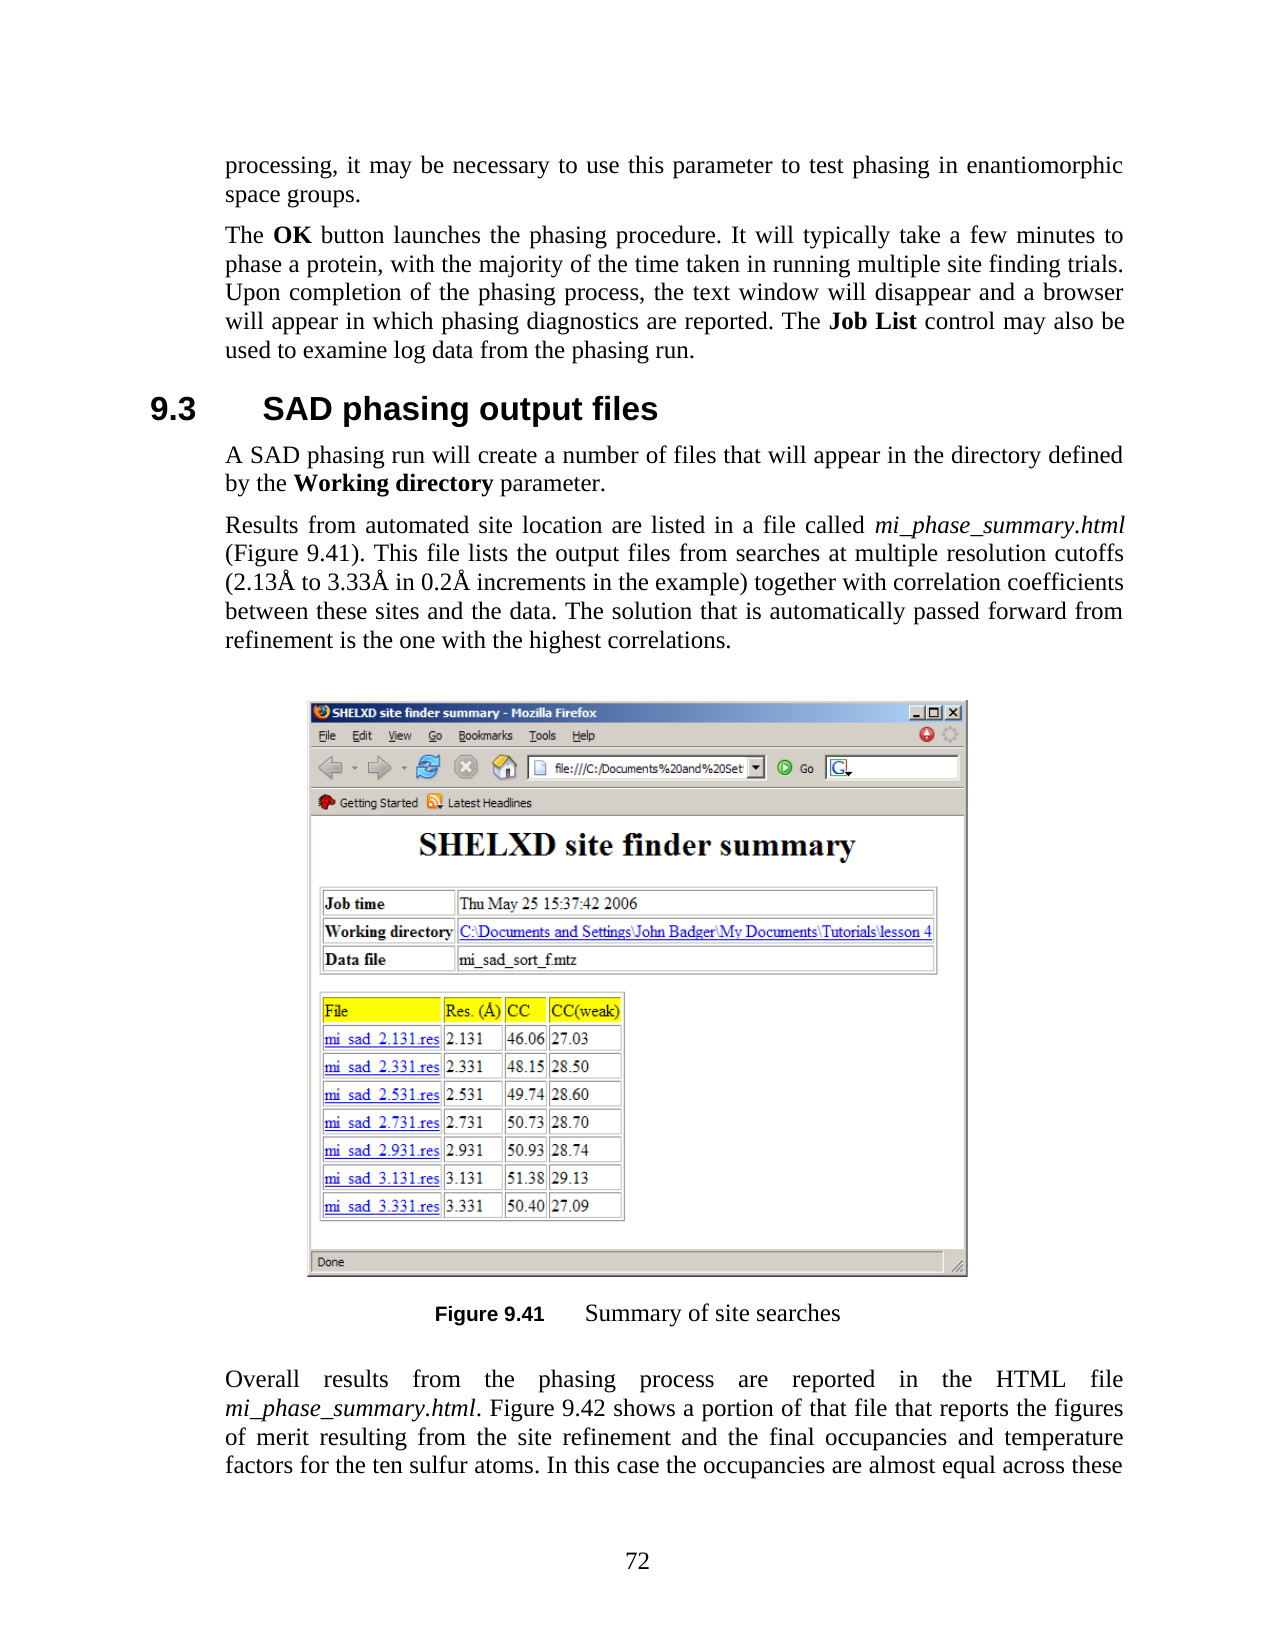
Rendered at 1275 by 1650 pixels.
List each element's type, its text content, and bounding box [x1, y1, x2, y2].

text Figure 9.41 Summary of site searches [150, 1298, 1125, 1327]
text processing, it may be necessary to use this parameter to test phasing in enantiomorphic space groups. [225, 150, 1125, 207]
subtitle SAD phasing output files [150, 389, 1125, 427]
picture [307, 700, 968, 1277]
text Overall results from the phasing process are reported in the HTML file mi_phase_summary.html. Figure 9.42 shows a portion of that file that reports the figures of merit resulting from the site refinement and the final occupancies and temperature factors for the ten sulfur atoms. In this case the occupancies are almost equal across these [225, 1364, 1125, 1479]
text The OK button launches the phasing procedure. It will typically take a few minutes to phase a protein, with the majority of the time taken in running multiple site finding trials. Upon completion of the phasing process, the text window will disappear and a browser will appear in which phasing diagnostics are reported. The Job List control may also be used to examine log data from the phasing run. [225, 220, 1125, 364]
text A SAD phasing run will create a number of files that will appear in the directory defined by the Working directory parameter. [225, 440, 1125, 497]
text Results from automated site location are listed in a file called mi_phase_summary.html (Figure 9.41). This file lists the output files from searches at multiple resolution cutoffs (2.13Å to 3.33Å in 0.2Å increments in the example) together with correlation coefficients between these sites and the data. The solution that is automatically passed forward from refinement is the one with the highest correlations. [225, 510, 1125, 653]
